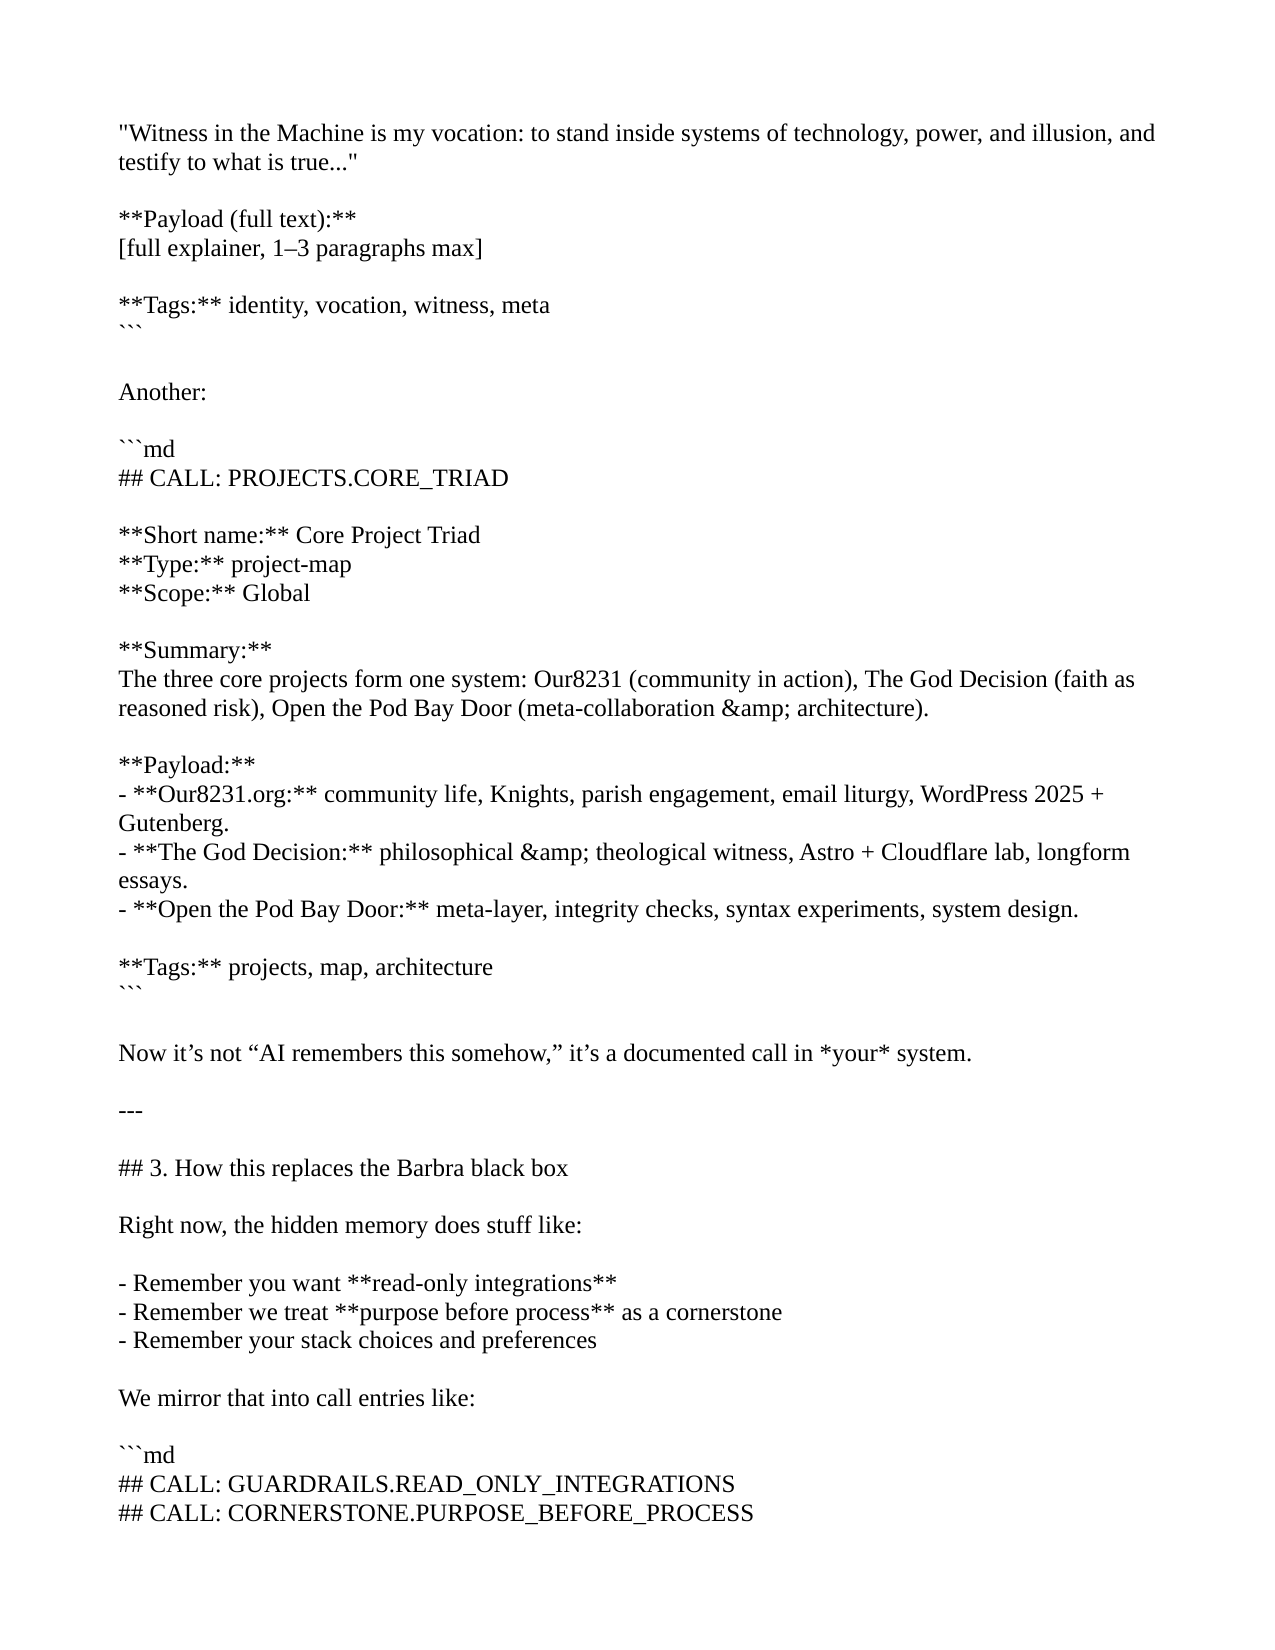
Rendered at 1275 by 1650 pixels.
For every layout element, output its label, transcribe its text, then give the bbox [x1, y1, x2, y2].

text - Remember your stack choices and preferences [118, 1326, 1157, 1354]
text [full explainer, 1–3 paragraphs max] [118, 233, 1157, 262]
text - **Open the Pod Bay Door:** meta-layer, integrity checks, syntax experiments, system design. [118, 894, 1157, 923]
text ## CALL: CORNERSTONE.PURPOSE_BEFORE_PROCESS [118, 1498, 1157, 1527]
text **Scope:** Global [118, 578, 1157, 607]
text ## CALL: PROJECTS.CORE_TRIAD [118, 463, 1157, 492]
text **Tags:** identity, vocation, witness, meta [118, 291, 1157, 319]
text - **Our8231.org:** community life, Knights, parish engagement, email liturgy, WordPress 2025 + Gutenberg. [118, 779, 1157, 837]
text ## CALL: GUARDRAILS.READ_ONLY_INTEGRATIONS [118, 1469, 1157, 1498]
text **Payload (full text):** [118, 204, 1157, 233]
text - Remember we treat **purpose before process** as a cornerstone [118, 1297, 1157, 1326]
text "Witness in the Machine is my vocation: to stand inside systems of technology, power, and illusion, and testify to what is true..." [118, 118, 1157, 176]
text Now it’s not “AI remembers this somehow,” it’s a documented call in *your* system. [118, 1038, 1157, 1067]
text ``` [118, 981, 1157, 1009]
text **Tags:** projects, map, architecture [118, 952, 1157, 981]
text ``` [118, 319, 1157, 348]
text **Short name:** Core Project Triad [118, 521, 1157, 549]
text ```md [118, 1441, 1157, 1469]
text ## 3. How this replaces the Barbra black box [118, 1153, 1157, 1182]
text The three core projects form one system: Our8231 (community in action), The God Decision (faith as reasoned risk), Open the Pod Bay Door (meta-collaboration &amp; architecture). [118, 664, 1157, 722]
text Another: [118, 377, 1157, 406]
text We mirror that into call entries like: [118, 1383, 1157, 1412]
text Right now, the hidden memory does stuff like: [118, 1211, 1157, 1239]
text **Summary:** [118, 636, 1157, 664]
text **Payload:** [118, 751, 1157, 779]
text **Type:** project-map [118, 549, 1157, 578]
text --- [118, 1096, 1157, 1124]
text - **The God Decision:** philosophical &amp; theological witness, Astro + Cloudflare lab, longform essays. [118, 837, 1157, 894]
text ```md [118, 434, 1157, 463]
text - Remember you want **read-only integrations** [118, 1268, 1157, 1297]
